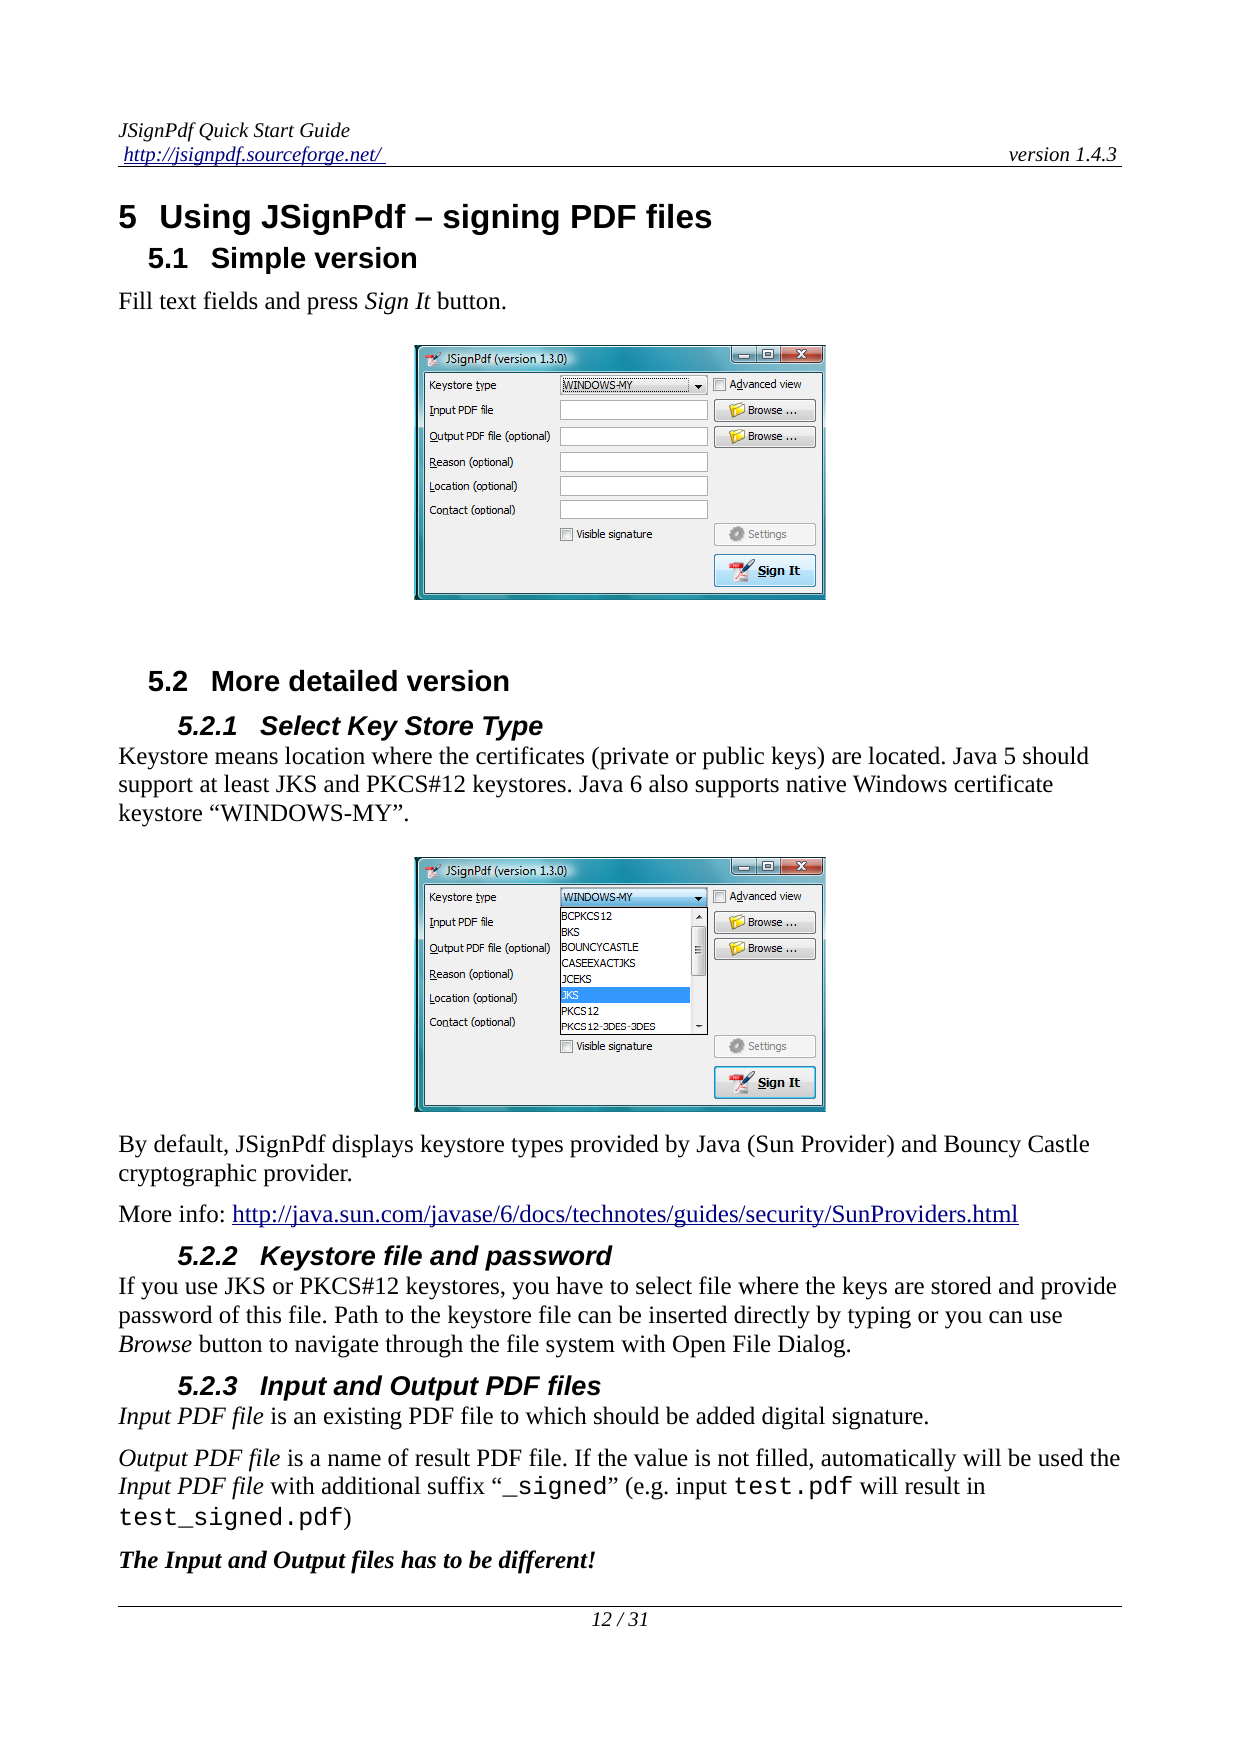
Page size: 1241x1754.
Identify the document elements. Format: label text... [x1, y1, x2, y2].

subtitle Keystore file and password [177, 1240, 1122, 1271]
text If you use JKS or PKCS#12 keystores, you have to select file where the keys are stored and provide password of this file. Path to the keystore file can be inserted directly by typing or you can use Browse button to navigate through the file system with Open File Dialog. [118, 1271, 1122, 1358]
text Output PDF file is a name of result PDF file. If the value is not filled, automatically will be used the Input PDF file with additional suffix “_signed” (e.g. input test.pdf will result in test_signed.pdf) [118, 1443, 1122, 1533]
subtitle Input and Output PDF files [177, 1370, 1122, 1401]
text The Input and Output files has to be different! [118, 1546, 1122, 1574]
text Keystore means location where the certificates (private or public keys) are located. Java 5 should support at least JKS and PKCS#12 keystores. Java 6 also supports native Windows certificate keystore “WINDOWS-MY”. [118, 741, 1122, 827]
subtitle Select Key Store Type [177, 709, 1122, 741]
text Input PDF file is an existing PDF file to which should be added digital signature. [118, 1401, 1122, 1430]
picture [414, 345, 826, 600]
text More info: http://java.sun.com/javase/6/docs/technotes/guides/security/SunProviders.html [118, 1199, 1122, 1228]
text By default, JSignPdf displays keystore types provided by Java (Sun Provider) and Bouncy Castle cryptographic provider. [118, 839, 1122, 1186]
subtitle Simple version [148, 241, 1116, 275]
text Fill text fields and press Sign It button. [118, 286, 1122, 315]
subtitle Using JSignPdf – signing PDF files [118, 197, 1122, 235]
picture [414, 857, 826, 1112]
subtitle More detailed version [148, 664, 1116, 698]
